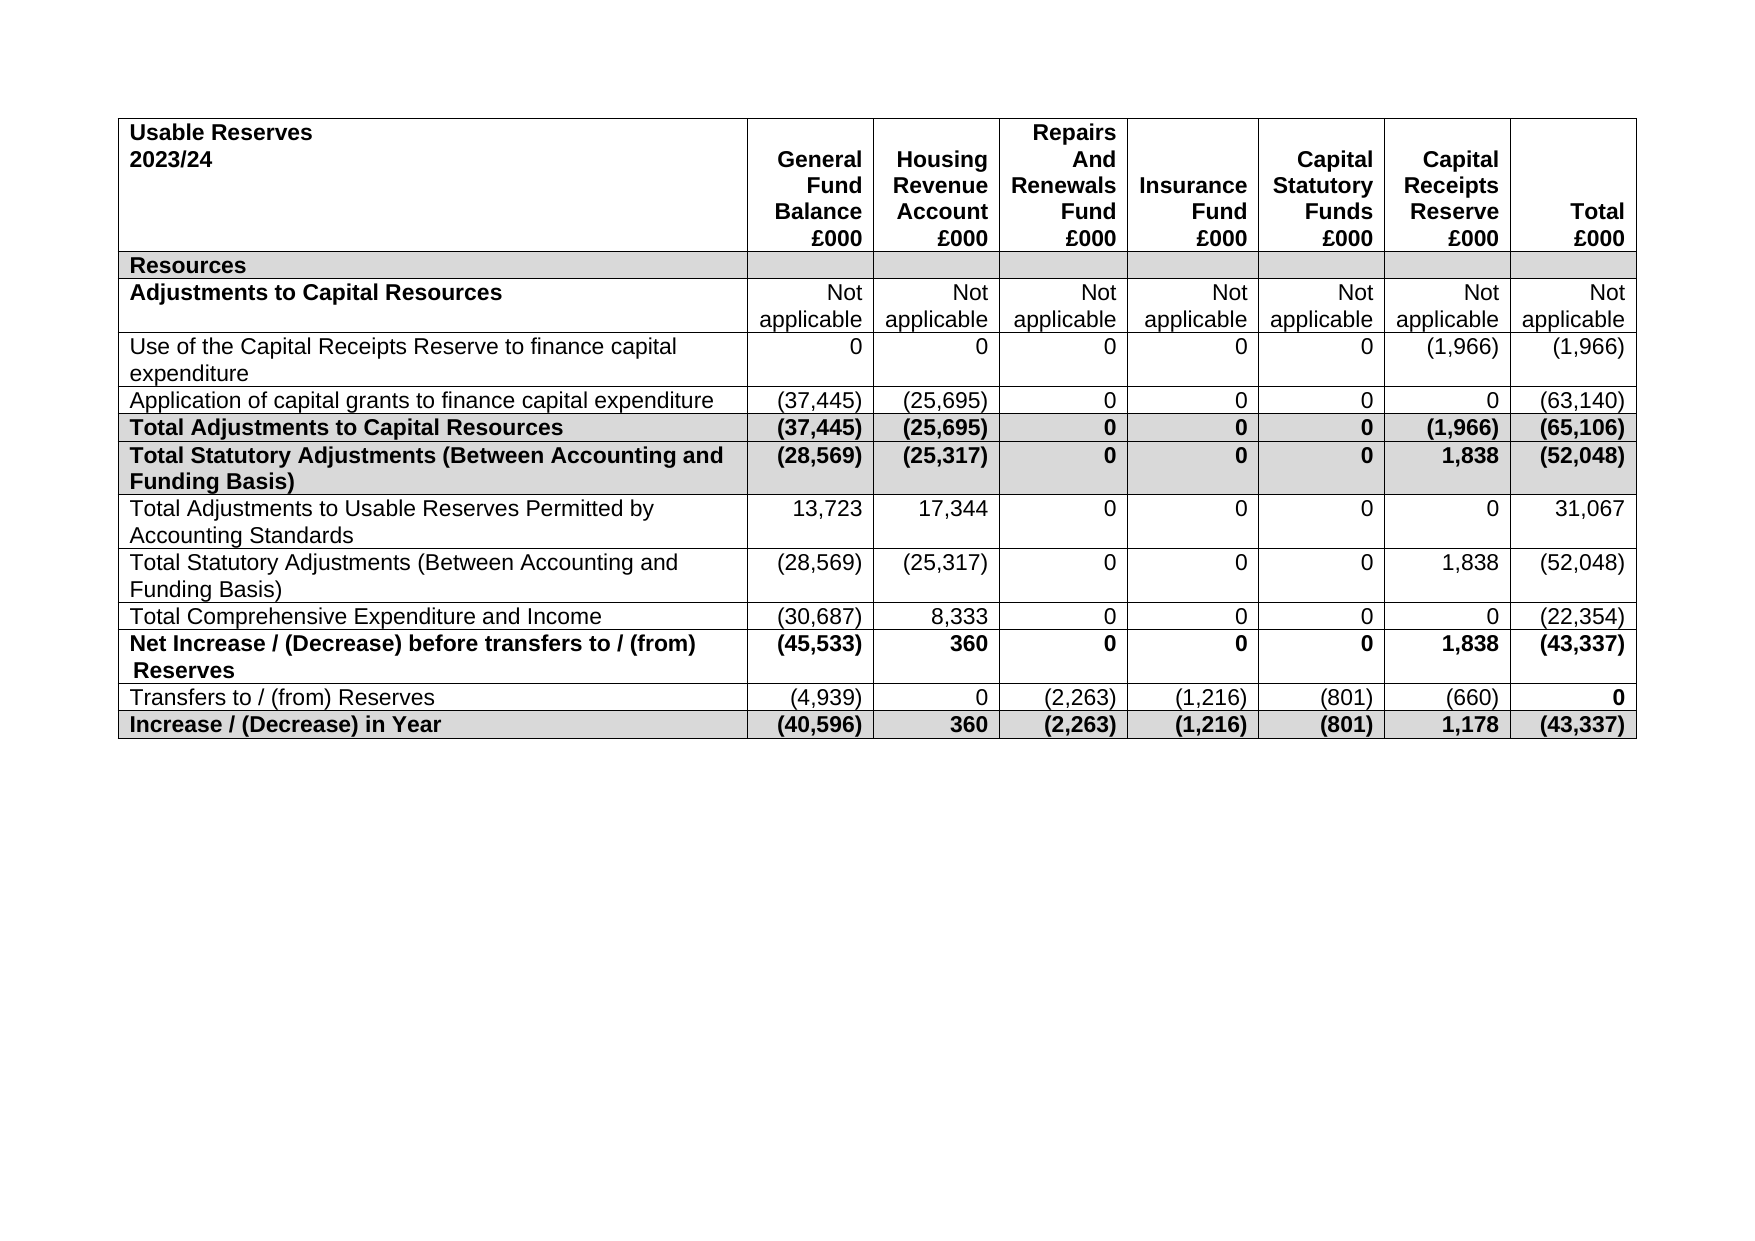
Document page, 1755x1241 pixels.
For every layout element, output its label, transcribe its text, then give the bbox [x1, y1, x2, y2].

table_cell (2,263) [1000, 684, 1127, 710]
table_cell Total Comprehensive Expenditure and Income [119, 603, 747, 629]
table_cell Total Adjustments to Usable Reserves Permitted by Accounting Standards [119, 495, 747, 548]
table_cell (1,216) [1128, 684, 1258, 710]
table_cell Resources [119, 252, 747, 278]
table_cell (1,966) [1511, 333, 1636, 386]
table_cell (43,337) [1511, 711, 1636, 738]
table_cell 0 [1000, 549, 1127, 602]
table_cell 0 [1511, 684, 1636, 710]
table_cell Use of the Capital Receipts Reserve to finance capital expenditure [119, 333, 747, 386]
table_cell 0 [1000, 387, 1127, 413]
table_cell Not applicable [1511, 279, 1636, 332]
table_cell Transfers to / (from) Reserves [119, 684, 747, 710]
table_cell (52,048) [1511, 442, 1636, 494]
table_cell 0 [1128, 387, 1258, 413]
table_cell 0 [1128, 442, 1258, 494]
table_cell 0 [1259, 414, 1384, 441]
table_cell 360 [874, 630, 999, 683]
table_cell (25,695) [874, 387, 999, 413]
table_cell 0 [1128, 603, 1258, 629]
table_cell [1511, 252, 1636, 278]
table_cell 0 [1259, 603, 1384, 629]
table_cell 0 [1259, 333, 1384, 386]
table_cell 0 [1000, 603, 1127, 629]
table_cell (52,048) [1511, 549, 1636, 602]
table_cell 0 [1128, 549, 1258, 602]
table_cell 17,344 [874, 495, 999, 548]
table_cell 0 [1259, 549, 1384, 602]
table_cell 0 [1385, 387, 1510, 413]
table_header Repairs And Renewals Fund £000 [1000, 119, 1127, 251]
table_header Insurance Fund £000 [1128, 119, 1258, 251]
table_cell (25,695) [874, 414, 999, 441]
table_cell (1,216) [1128, 711, 1258, 738]
table_cell Not applicable [1259, 279, 1384, 332]
table_cell 8,333 [874, 603, 999, 629]
table_cell (37,445) [748, 387, 873, 413]
table_cell Total Adjustments to Capital Resources [119, 414, 747, 441]
table_cell (28,569) [748, 442, 873, 494]
table_cell 31,067 [1511, 495, 1636, 548]
table_cell (40,596) [748, 711, 873, 738]
table_cell 360 [874, 711, 999, 738]
table_cell 0 [1000, 495, 1127, 548]
table_cell [874, 252, 999, 278]
table_cell (1,966) [1385, 333, 1510, 386]
table_cell 0 [1128, 495, 1258, 548]
table_cell (25,317) [874, 442, 999, 494]
table_cell Application of capital grants to finance capital expenditure [119, 387, 747, 413]
table_cell 1,838 [1385, 442, 1510, 494]
table_cell Not applicable [1000, 279, 1127, 332]
table_header Total £000 [1511, 119, 1636, 251]
table_cell 0 [748, 333, 873, 386]
table_header Usable Reserves 2023/24 [119, 119, 747, 251]
table_cell (2,263) [1000, 711, 1127, 738]
table_cell Total Statutory Adjustments (Between Accounting and Funding Basis) [119, 549, 747, 602]
table_header Capital Receipts Reserve £000 [1385, 119, 1510, 251]
table_cell (660) [1385, 684, 1510, 710]
table_cell (37,445) [748, 414, 873, 441]
table_cell Not applicable [874, 279, 999, 332]
table_cell (22,354) [1511, 603, 1636, 629]
table_cell (801) [1259, 684, 1384, 710]
table_cell 0 [1259, 387, 1384, 413]
table_cell Not applicable [1385, 279, 1510, 332]
table_cell 1,178 [1385, 711, 1510, 738]
table_cell (63,140) [1511, 387, 1636, 413]
table_cell 0 [1385, 603, 1510, 629]
table_cell Not applicable [748, 279, 873, 332]
table_cell 0 [1000, 414, 1127, 441]
table_cell Total Statutory Adjustments (Between Accounting and Funding Basis) [119, 442, 747, 494]
table_cell (1,966) [1385, 414, 1510, 441]
table_cell 0 [1128, 414, 1258, 441]
table_cell 0 [1000, 630, 1127, 683]
table_header General Fund Balance £000 [748, 119, 873, 251]
table_cell (43,337) [1511, 630, 1636, 683]
table_cell 0 [1259, 630, 1384, 683]
table_cell Adjustments to Capital Resources [119, 279, 747, 332]
table_cell [748, 252, 873, 278]
table_cell 0 [1385, 495, 1510, 548]
table_cell [1000, 252, 1127, 278]
table_cell (28,569) [748, 549, 873, 602]
table_cell (4,939) [748, 684, 873, 710]
table_cell Net Increase / (Decrease) before transfers to / (from) Reserves [119, 630, 747, 683]
table_cell 0 [1000, 442, 1127, 494]
table_cell (45,533) [748, 630, 873, 683]
table_cell Increase / (Decrease) in Year [119, 711, 747, 738]
table_cell [1128, 252, 1258, 278]
table_cell 0 [874, 333, 999, 386]
table_cell [1259, 252, 1384, 278]
table_cell 1,838 [1385, 549, 1510, 602]
table_cell 0 [1128, 333, 1258, 386]
table_cell (65,106) [1511, 414, 1636, 441]
table_cell (25,317) [874, 549, 999, 602]
table_cell [1385, 252, 1510, 278]
table_cell 0 [874, 684, 999, 710]
table_cell (801) [1259, 711, 1384, 738]
table_cell 0 [1259, 495, 1384, 548]
table_header Housing Revenue Account £000 [874, 119, 999, 251]
table_cell 0 [1000, 333, 1127, 386]
table_cell 13,723 [748, 495, 873, 548]
table_header Capital Statutory Funds £000 [1259, 119, 1384, 251]
table_cell 0 [1128, 630, 1258, 683]
table_cell 0 [1259, 442, 1384, 494]
table_cell Not applicable [1128, 279, 1258, 332]
table_cell 1,838 [1385, 630, 1510, 683]
table_cell (30,687) [748, 603, 873, 629]
